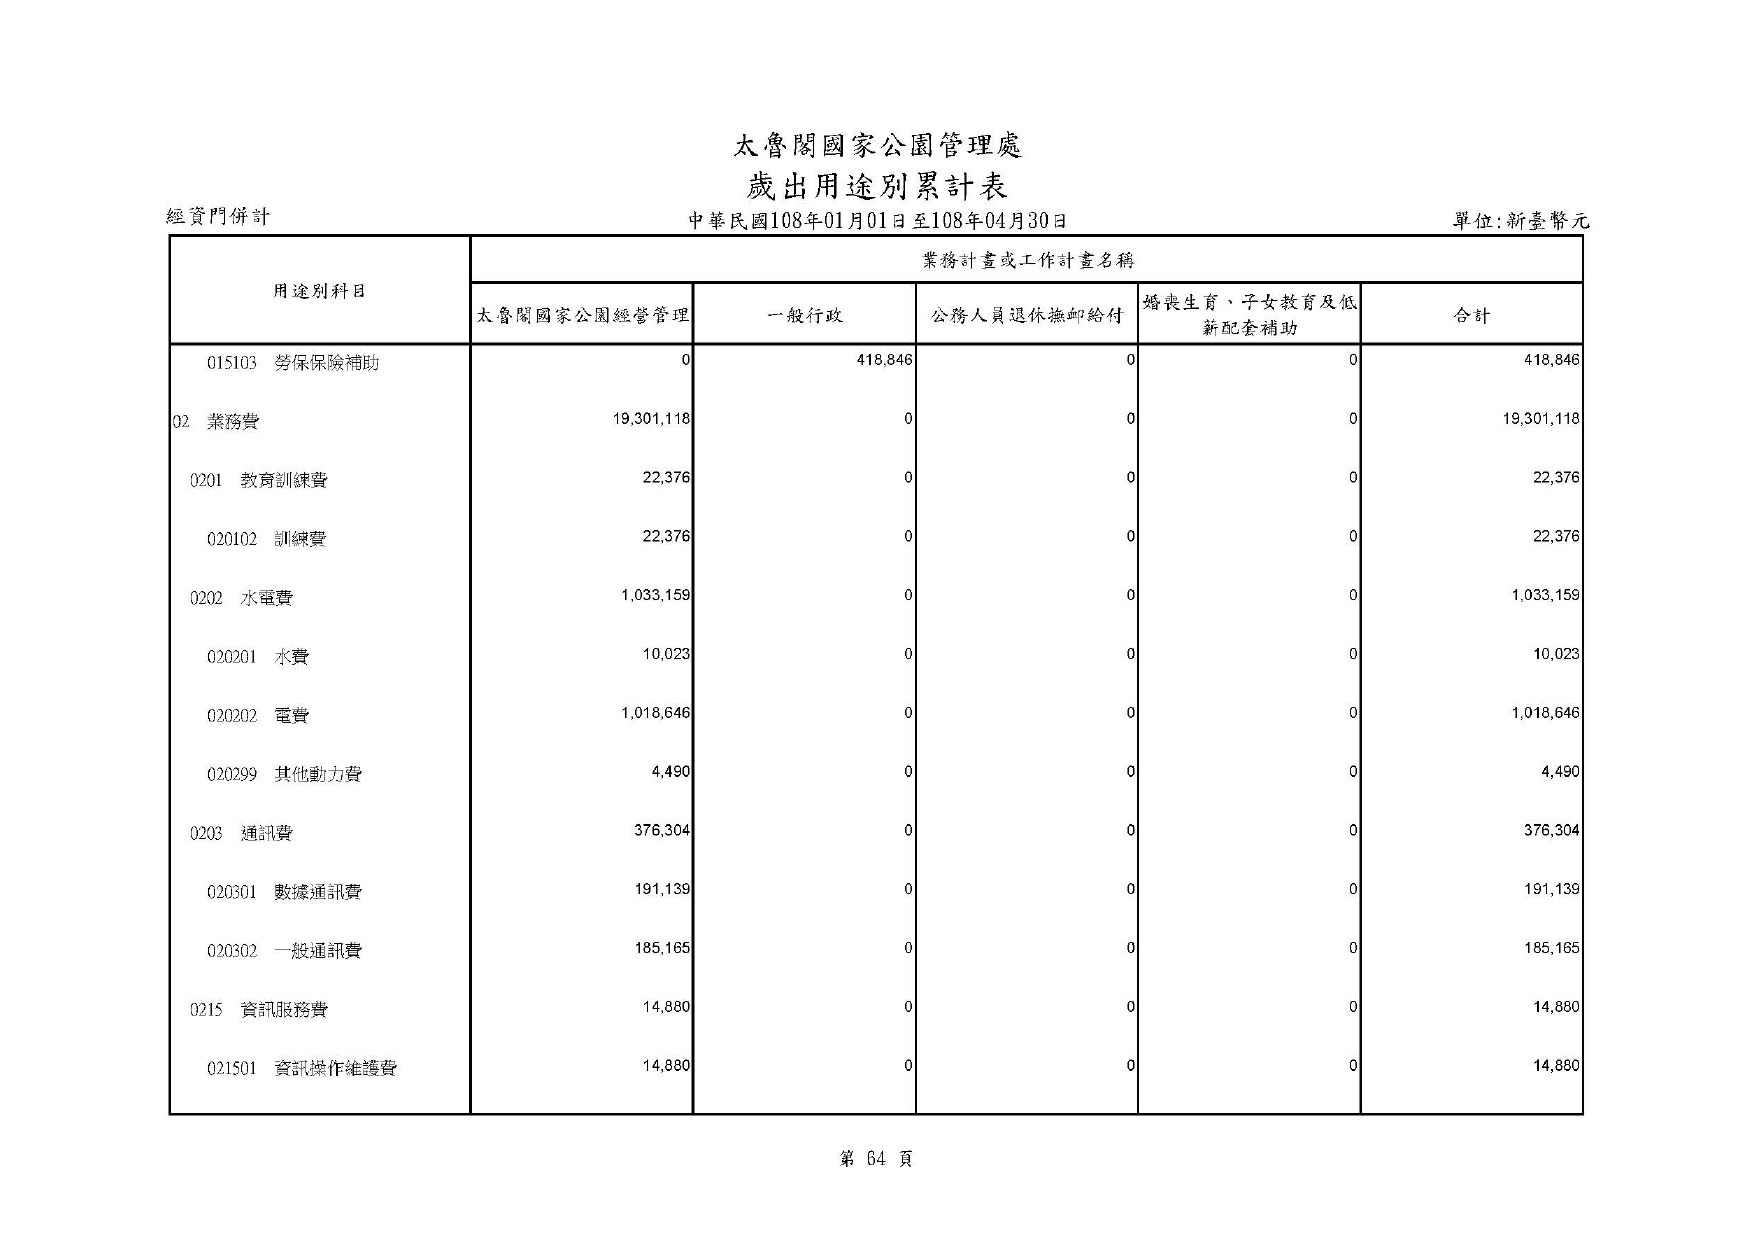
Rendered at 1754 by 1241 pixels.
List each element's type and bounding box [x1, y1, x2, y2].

picture [59, 59, 1695, 1216]
